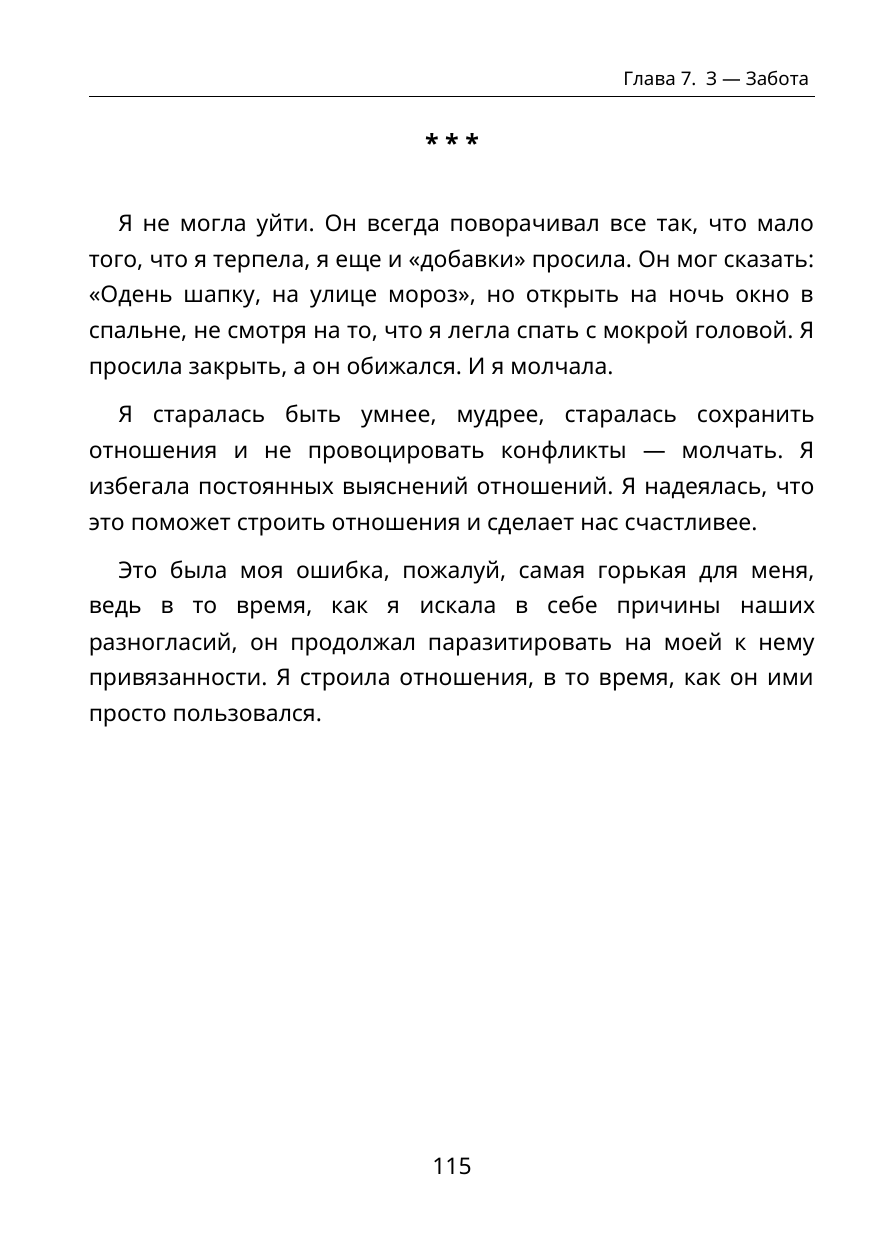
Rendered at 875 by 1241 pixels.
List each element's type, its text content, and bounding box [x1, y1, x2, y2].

subtitle * * * [88, 126, 815, 160]
text Это была моя ошибка, пожалуй, самая горькая для меня, ведь в то время, как я искала в себе причины наших разногласий, он продолжал паразитировать на моей к нему привязанности. Я строила отношения, в то время, как он ими просто пользовался. [88, 553, 815, 728]
text Я старалась быть умнее, мудрее, старалась сохранить отношения и не провоцировать конфликты — молчать. Я избегала постоянных выяснений отношений. Я надеялась, что это поможет строить отношения и сделает нас счастливее. [88, 398, 815, 537]
text Я не могла уйти. Он всегда поворачивал все так, что мало того, что я терпела, я еще и «добавки» просила. Он мог сказать: «Одень шапку, на улице мороз», но открыть на ночь окно в спальне, не смотря на то, что я легла спать с мокрой головой. Я просила закрыть, а он обижался. И я молчала. [88, 207, 815, 382]
